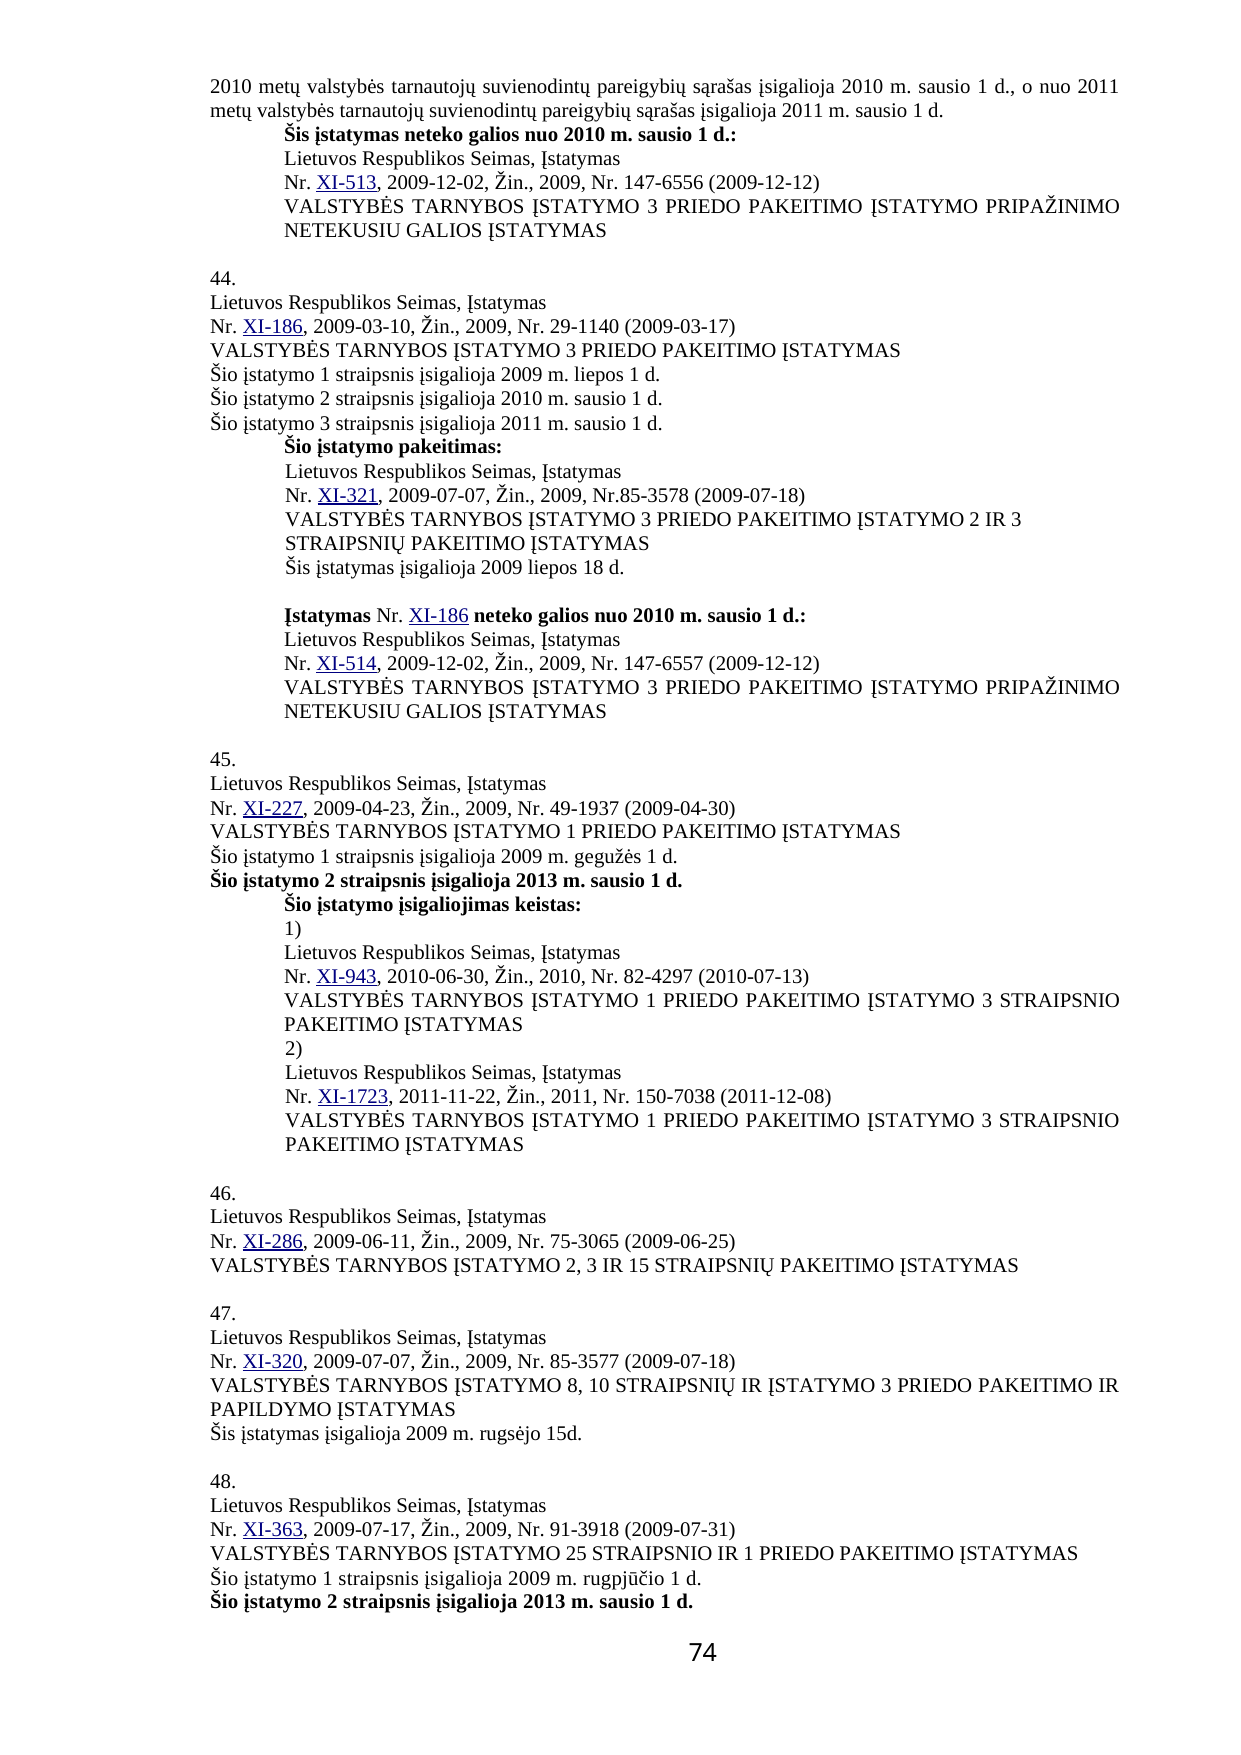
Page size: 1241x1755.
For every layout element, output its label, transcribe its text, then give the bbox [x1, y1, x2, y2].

text Lietuvos Respublikos Seimas, Įstatymas [210, 627, 1120, 651]
text VALSTYBĖS TARNYBOS ĮSTATYMO 1 PRIEDO PAKEITIMO ĮSTATYMO 3 STRAIPSNIO PAKEITIMO ĮSTATYMAS [284, 988, 1120, 1036]
text 1) [210, 916, 1120, 940]
text 2) [285, 1036, 1120, 1060]
text Nr. XI-513, 2009-12-02, Žin., 2009, Nr. 147-6556 (2009-12-12) [210, 170, 1120, 194]
text Lietuvos Respublikos Seimas, Įstatymas [285, 1060, 1120, 1084]
text Šio įstatymo 3 straipsnis įsigalioja 2011 m. sausio 1 d. [210, 410, 1120, 434]
text 47. [210, 1301, 1120, 1325]
text Lietuvos Respublikos Seimas, Įstatymas [210, 1493, 1120, 1517]
text Šio įstatymo 1 straipsnis įsigalioja 2009 m. rugpjūčio 1 d. [210, 1565, 1120, 1589]
text VALSTYBĖS TARNYBOS ĮSTATYMO 1 PRIEDO PAKEITIMO ĮSTATYMO 3 STRAIPSNIO PAKEITIMO ĮSTATYMAS [285, 1108, 1120, 1156]
text Nr. XI-186, 2009-03-10, Žin., 2009, Nr. 29-1140 (2009-03-17) [210, 314, 1120, 338]
text 2010 metų valstybės tarnautojų suvienodintų pareigybių sąrašas įsigalioja 2010 m. sausio 1 d., o nuo 2011 metų valstybės tarnautojų suvienodintų pareigybių sąrašas įsigalioja 2011 m. sausio 1 d. [210, 73, 1120, 122]
text Nr. XI-320, 2009-07-07, Žin., 2009, Nr. 85-3577 (2009-07-18) [210, 1349, 1120, 1373]
text Šio įstatymo įsigaliojimas keistas: [210, 892, 1120, 916]
text Nr. XI-286, 2009-06-11, Žin., 2009, Nr. 75-3065 (2009-06-25) [210, 1228, 1120, 1253]
text Šis įstatymas įsigalioja 2009 m. rugsėjo 15d. [210, 1421, 1120, 1445]
text Lietuvos Respublikos Seimas, Įstatymas [210, 458, 1120, 483]
text Šio įstatymo pakeitimas: [210, 434, 1120, 458]
text Šio įstatymo 2 straipsnis įsigalioja 2013 m. sausio 1 d. [210, 868, 1121, 892]
text Lietuvos Respublikos Seimas, Įstatymas [210, 1325, 1120, 1349]
text VALSTYBĖS TARNYBOS ĮSTATYMO 3 PRIEDO PAKEITIMO ĮSTATYMO PRIPAŽINIMO NETEKUSIU GALIOS ĮSTATYMAS [284, 194, 1120, 242]
text Nr. XI-363, 2009-07-17, Žin., 2009, Nr. 91-3918 (2009-07-31) [210, 1517, 1120, 1541]
text VALSTYBĖS TARNYBOS ĮSTATYMO 2, 3 IR 15 STRAIPSNIŲ PAKEITIMO ĮSTATYMAS [210, 1253, 1120, 1277]
text Šio įstatymo 2 straipsnis įsigalioja 2013 m. sausio 1 d. [210, 1589, 1120, 1613]
text Nr. XI-1723, 2011-11-22, Žin., 2011, Nr. 150-7038 (2011-12-08) [285, 1084, 1120, 1108]
text Lietuvos Respublikos Seimas, Įstatymas [210, 1204, 1120, 1228]
text VALSTYBĖS TARNYBOS ĮSTATYMO 8, 10 STRAIPSNIŲ IR ĮSTATYMO 3 PRIEDO PAKEITIMO IR PAPILDYMO ĮSTATYMAS [210, 1373, 1120, 1421]
text VALSTYBĖS TARNYBOS ĮSTATYMO 3 PRIEDO PAKEITIMO ĮSTATYMO 2 IR 3 STRAIPSNIŲ PAKEITIMO ĮSTATYMAS [285, 507, 1120, 555]
text 46. [210, 1180, 1120, 1204]
text VALSTYBĖS TARNYBOS ĮSTATYMO 3 PRIEDO PAKEITIMO ĮSTATYMO PRIPAŽINIMO NETEKUSIU GALIOS ĮSTATYMAS [284, 675, 1120, 723]
text 48. [210, 1469, 1120, 1493]
text Lietuvos Respublikos Seimas, Įstatymas [210, 290, 1120, 314]
text Šio įstatymo 1 straipsnis įsigalioja 2009 m. liepos 1 d. [210, 362, 1120, 386]
text Šis įstatymas neteko galios nuo 2010 m. sausio 1 d.: [210, 122, 1120, 146]
text Šio įstatymo 1 straipsnis įsigalioja 2009 m. gegužės 1 d. [210, 843, 1121, 868]
text Įstatymas Nr. XI-186 neteko galios nuo 2010 m. sausio 1 d.: [210, 603, 1120, 627]
text Lietuvos Respublikos Seimas, Įstatymas [210, 771, 1120, 795]
text 45. [210, 747, 1120, 771]
text 44. [210, 266, 1120, 290]
text Nr. XI-321, 2009-07-07, Žin., 2009, Nr.85-3578 (2009-07-18) [210, 483, 1120, 507]
text VALSTYBĖS TARNYBOS ĮSTATYMO 25 STRAIPSNIO IR 1 PRIEDO PAKEITIMO ĮSTATYMAS [210, 1541, 1120, 1565]
text VALSTYBĖS TARNYBOS ĮSTATYMO 3 PRIEDO PAKEITIMO ĮSTATYMAS [210, 338, 1120, 362]
text Nr. XI-943, 2010-06-30, Žin., 2010, Nr. 82-4297 (2010-07-13) [210, 964, 1120, 988]
text Nr. XI-514, 2009-12-02, Žin., 2009, Nr. 147-6557 (2009-12-12) [210, 651, 1120, 675]
text Šio įstatymo 2 straipsnis įsigalioja 2010 m. sausio 1 d. [210, 386, 1120, 410]
text Lietuvos Respublikos Seimas, Įstatymas [210, 146, 1120, 170]
text VALSTYBĖS TARNYBOS ĮSTATYMO 1 PRIEDO PAKEITIMO ĮSTATYMAS [210, 819, 1120, 843]
text Šis įstatymas įsigalioja 2009 liepos 18 d. [285, 555, 1120, 579]
text Lietuvos Respublikos Seimas, Įstatymas [210, 940, 1120, 964]
text Nr. XI-227, 2009-04-23, Žin., 2009, Nr. 49-1937 (2009-04-30) [210, 795, 1120, 819]
